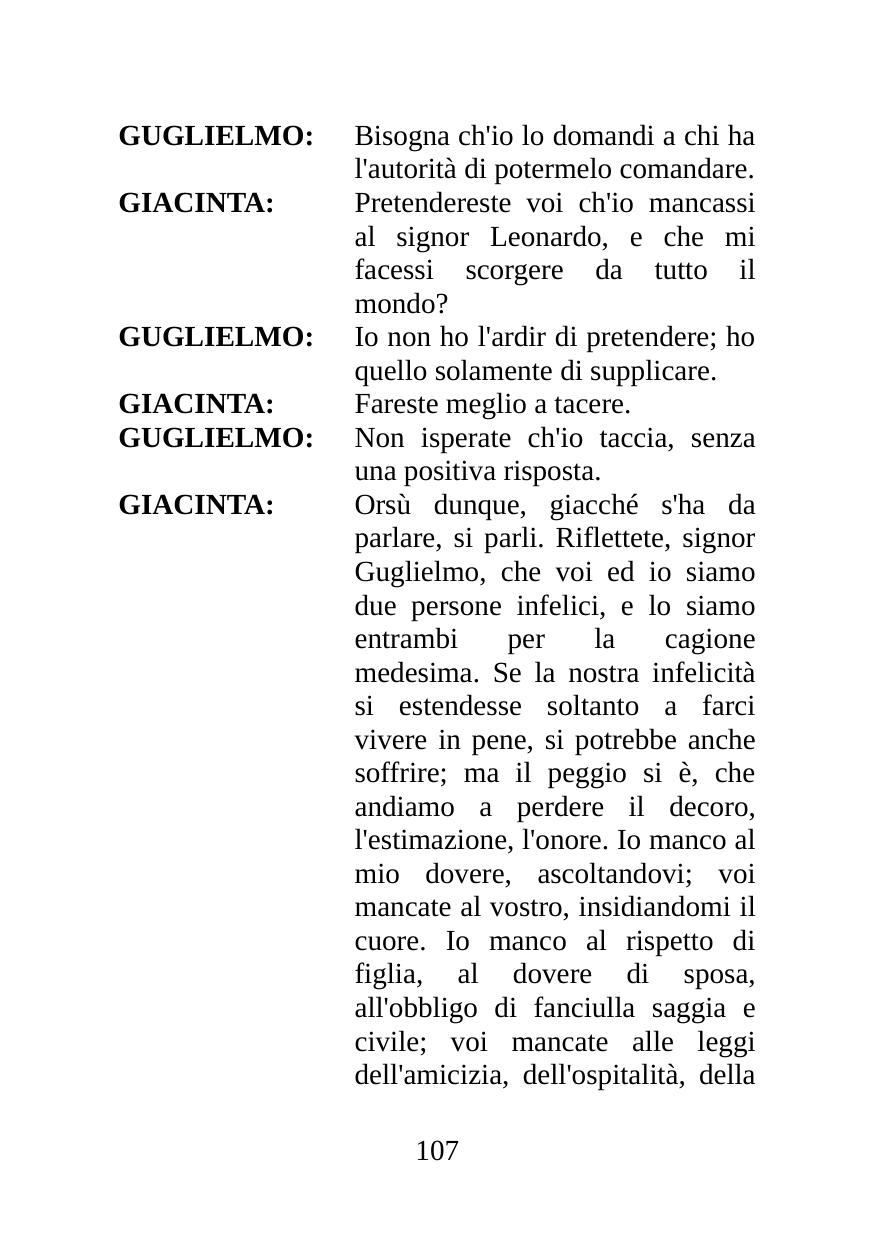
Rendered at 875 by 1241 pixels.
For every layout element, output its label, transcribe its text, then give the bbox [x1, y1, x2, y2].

text GUGLIELMO: Non isperate ch'io taccia, senza una positiva risposta. [118, 420, 756, 487]
text GUGLIELMO: Io non ho l'ardir di pretendere; ho quello solamente di supplicare. [118, 319, 756, 386]
text GUGLIELMO: Bisogna ch'io lo domandi a chi ha l'autorità di potermelo comandare. [118, 118, 756, 185]
text GIACINTA: Pretendereste voi ch'io mancassi al signor Leonardo, e che mi facessi scorgere da tutto il mondo? [118, 185, 756, 319]
text GIACINTA: Fareste meglio a tacere. [118, 386, 756, 420]
text GIACINTA: Orsù dunque, giacché s'ha da parlare, si parli. Riflettete, signor Guglielmo, che voi ed io siamo due persone infelici, e lo siamo entrambi per la cagione medesima. Se la nostra infelicità si estendesse soltanto a farci vivere in pene, si potrebbe anche soffrire; ma il peggio si è, che andiamo a perdere il decoro, l'estimazione, l'onore. Io manco al mio dovere, ascoltandovi; voi mancate al vostro, insidiandomi il cuore. Io manco al rispetto di figlia, al dovere di sposa, all'obbligo di fanciulla saggia e civile; voi mancate alle leggi dell'amicizia, dell'ospitalità, della [118, 487, 756, 1091]
